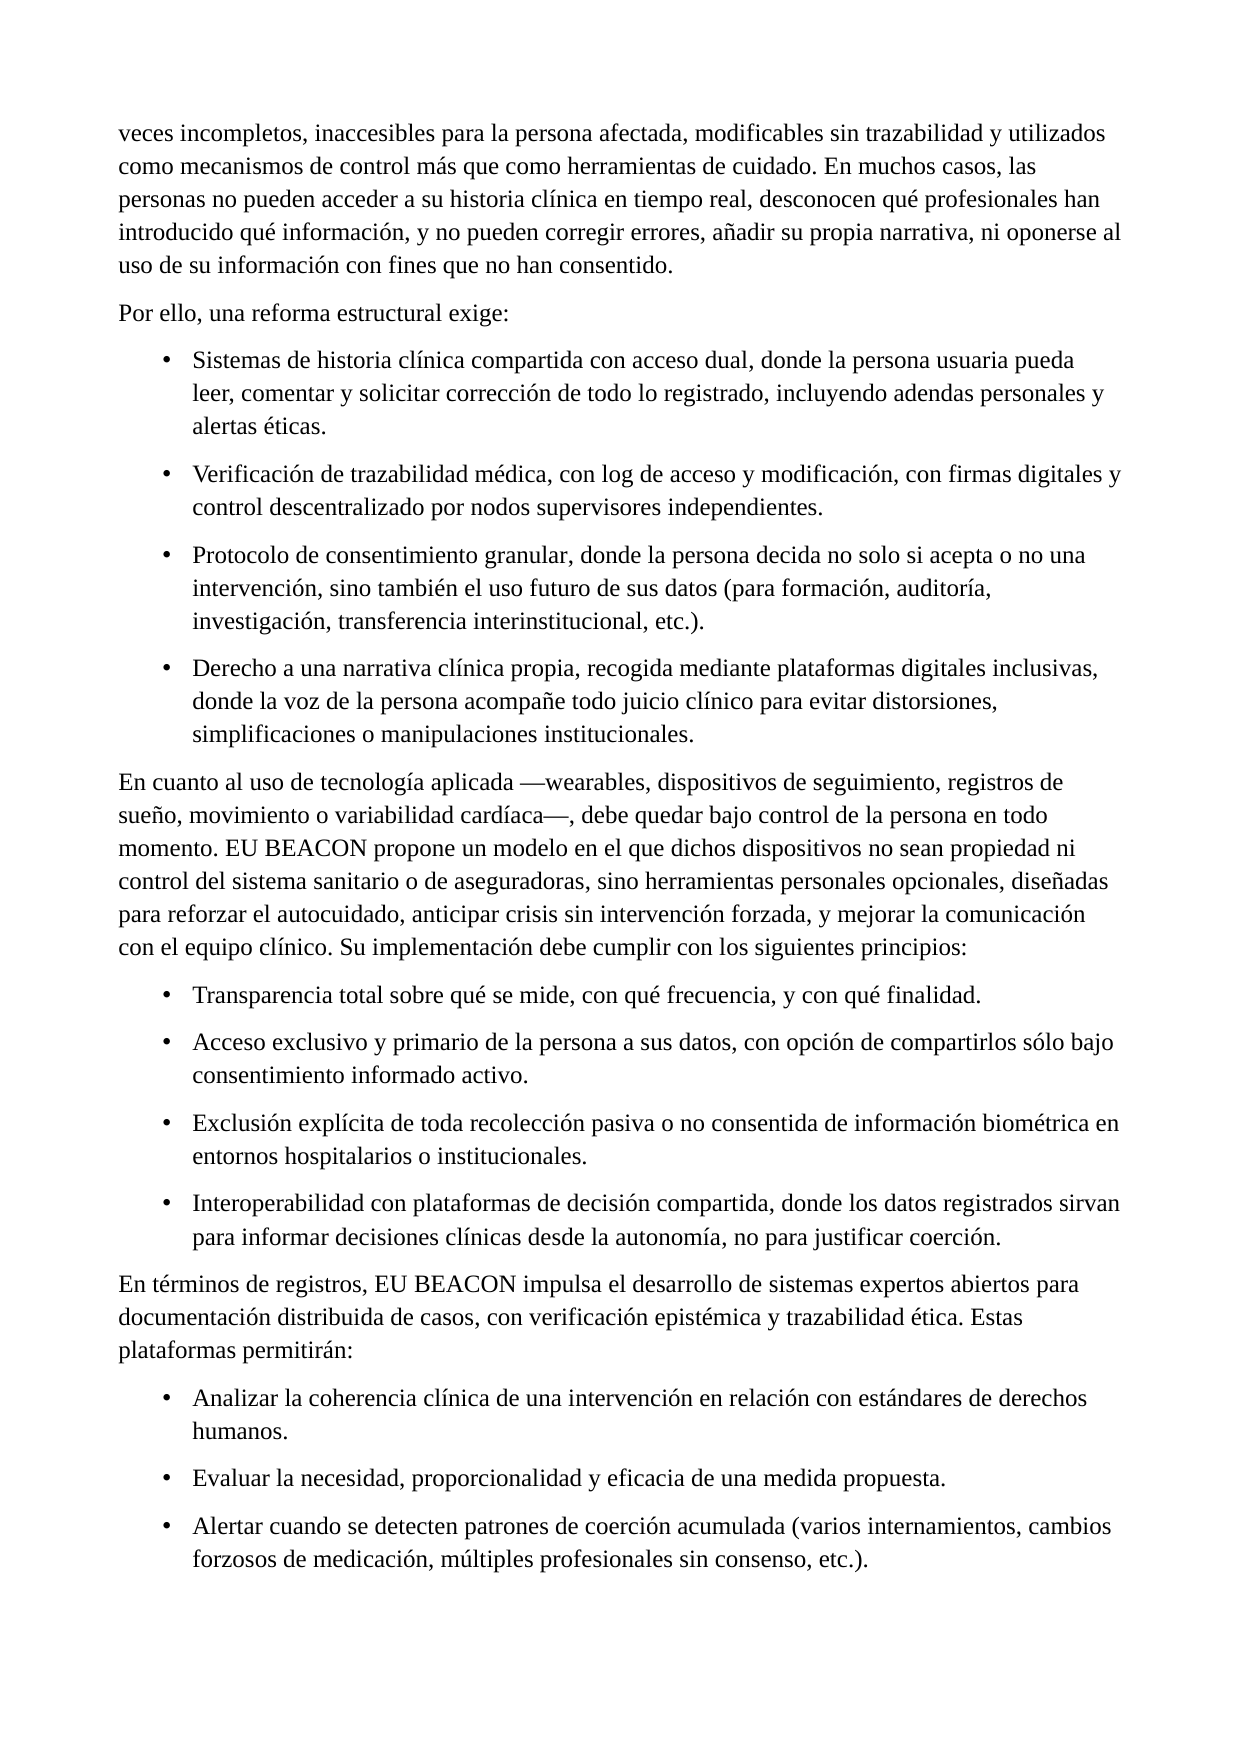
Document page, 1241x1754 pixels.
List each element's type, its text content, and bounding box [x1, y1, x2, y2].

list Interoperabilidad con plataformas de decisión compartida, donde los datos registrados sirvan para informar decisiones clínicas desde la autonomía, no para justificar coerción. [162, 1188, 1122, 1250]
text veces incompletos, inaccesibles para la persona afectada, modificables sin trazabilidad y utilizados como mecanismos de control más que como herramientas de cuidado. En muchos casos, las personas no pueden acceder a su historia clínica en tiempo real, desconocen qué profesionales han introducido qué información, y no pueden corregir errores, añadir su propia narrativa, ni oponerse al uso de su información con fines que no han consentido. [118, 118, 1122, 279]
text En términos de registros, EU BEACON impulsa el desarrollo de sistemas expertos abiertos para documentación distribuida de casos, con verificación epistémica y trazabilidad ética. Estas plataformas permitirán: [118, 1269, 1122, 1364]
list Analizar la coherencia clínica de una intervención en relación con estándares de derechos humanos. [162, 1383, 1122, 1444]
text Por ello, una reforma estructural exige: [118, 298, 1122, 327]
list Exclusión explícita de toda recolección pasiva o no consentida de información biométrica en entornos hospitalarios o institucionales. [162, 1108, 1122, 1170]
list Sistemas de historia clínica compartida con acceso dual, donde la persona usuaria pueda leer, comentar y solicitar corrección de todo lo registrado, incluyendo adendas personales y alertas éticas. [162, 345, 1122, 440]
list Evaluar la necesidad, proporcionalidad y eficacia de una medida propuesta. [162, 1463, 1122, 1492]
text En cuanto al uso de tecnología aplicada —wearables, dispositivos de seguimiento, registros de sueño, movimiento o variabilidad cardíaca—, debe quedar bajo control de la persona en todo momento. EU BEACON propone un modelo en el que dichos dispositivos no sean propiedad ni control del sistema sanitario o de aseguradoras, sino herramientas personales opcionales, diseñadas para reforzar el autocuidado, anticipar crisis sin intervención forzada, y mejorar la comunicación con el equipo clínico. Su implementación debe cumplir con los siguientes principios: [118, 767, 1122, 961]
list Acceso exclusivo y primario de la persona a sus datos, con opción de compartirlos sólo bajo consentimiento informado activo. [162, 1027, 1122, 1089]
list Verificación de trazabilidad médica, con log de acceso y modificación, con firmas digitales y control descentralizado por nodos supervisores independientes. [162, 459, 1122, 521]
list Transparencia total sobre qué se mide, con qué frecuencia, y con qué finalidad. [162, 980, 1122, 1008]
list Derecho a una narrativa clínica propia, recogida mediante plataformas digitales inclusivas, donde la voz de la persona acompañe todo juicio clínico para evitar distorsiones, simplificaciones o manipulaciones institucionales. [162, 653, 1122, 748]
list Alertar cuando se detecten patrones de coerción acumulada (varios internamientos, cambios forzosos de medicación, múltiples profesionales sin consenso, etc.). [162, 1511, 1122, 1573]
list Protocolo de consentimiento granular, donde la persona decida no solo si acepta o no una intervención, sino también el uso futuro de sus datos (para formación, auditoría, investigación, transferencia interinstitucional, etc.). [162, 540, 1122, 634]
